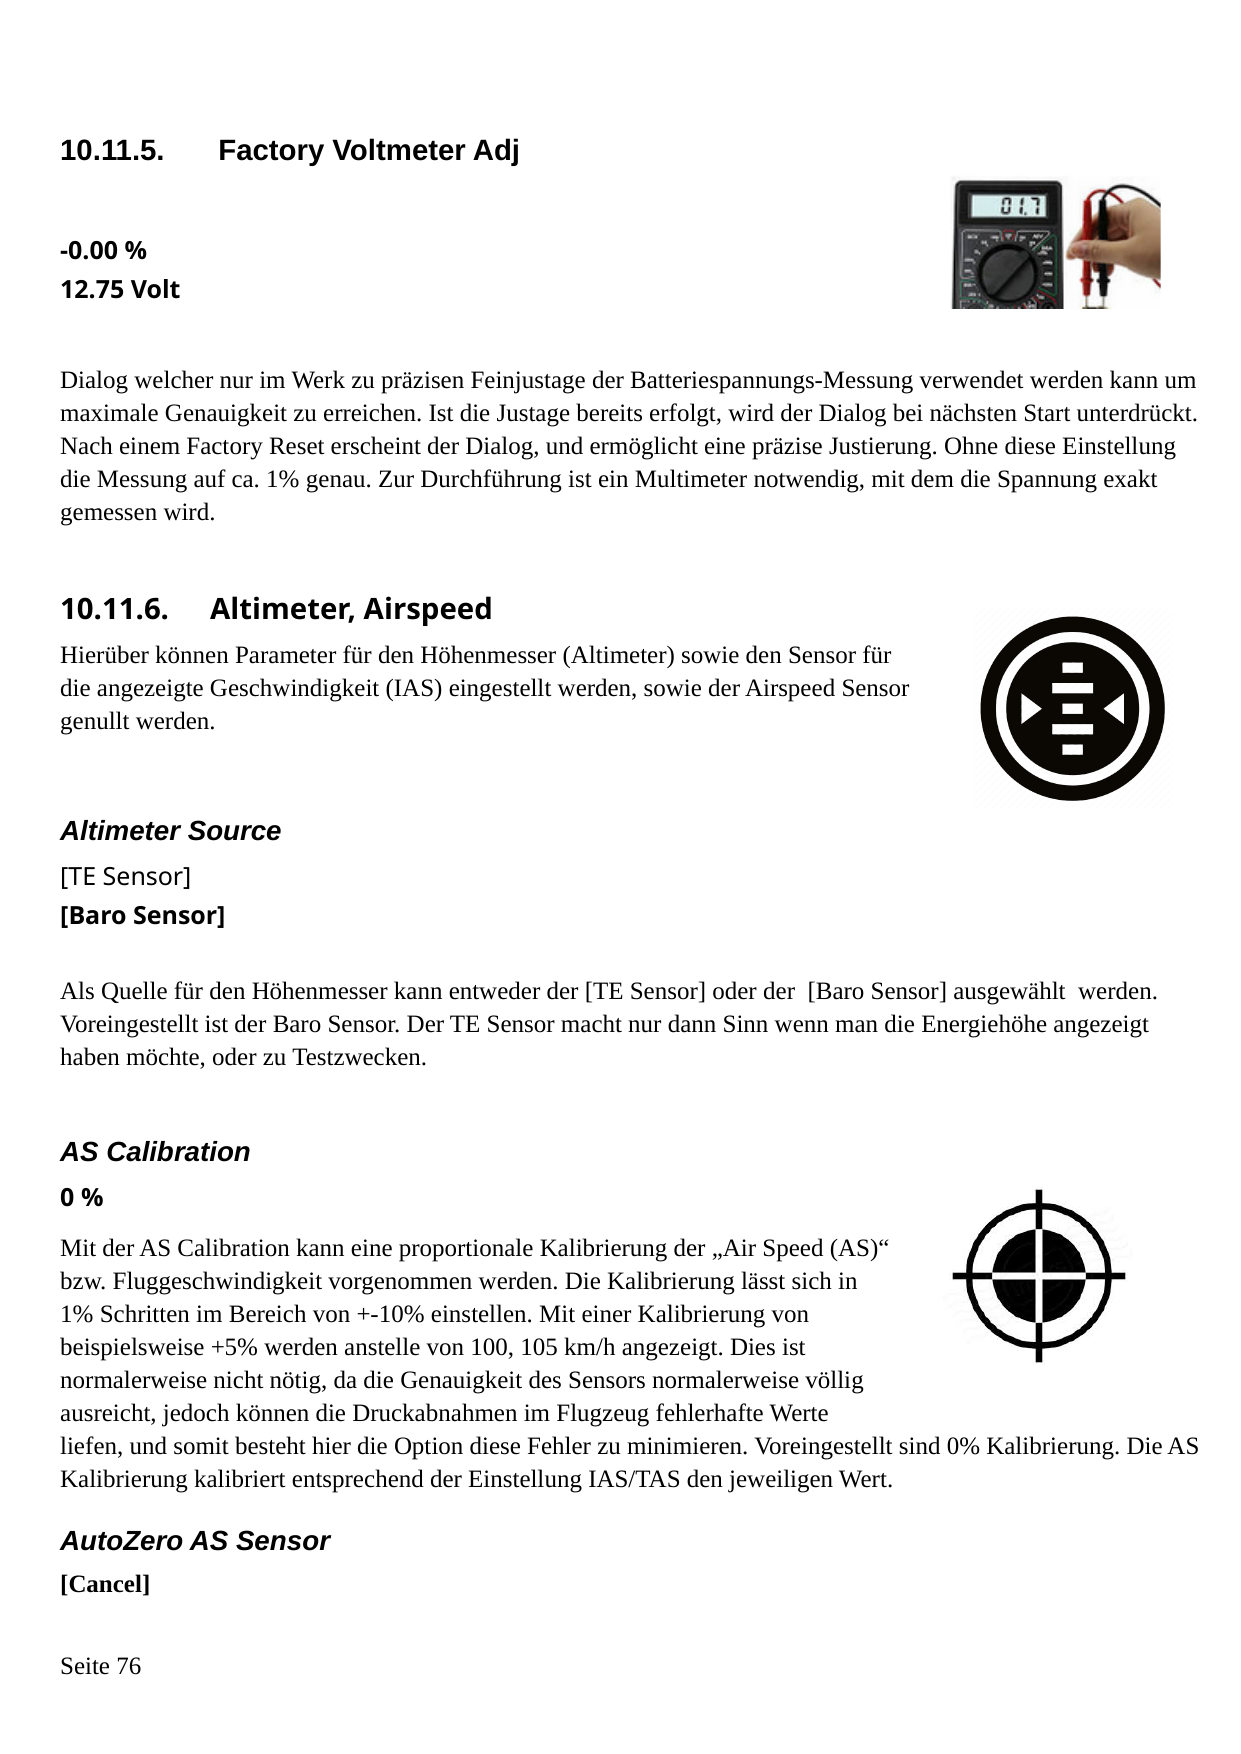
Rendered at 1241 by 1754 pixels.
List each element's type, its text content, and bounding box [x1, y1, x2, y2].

text Hierüber können Parameter für den Höhenmesser (Altimeter) sowie den Sensor für die angezeigte Geschwindigkeit (IAS) eingestellt werden, sowie der Airspeed Sensor genullt werden. [60, 640, 970, 735]
text -0.00 % [60, 233, 943, 267]
text Dialog welcher nur im Werk zu präzisen Feinjustage der Batteriespannungs-Messung verwendet werden kann um maximale Genauigkeit zu erreichen. Ist die Justage bereits erfolgt, wird der Dialog bei nächsten Start unterdrückt. Nach einem Factory Reset erscheint der Dialog, und ermöglicht eine präzise Justierung. Ohne diese Einstellung die Messung auf ca. 1% genau. Zur Durchführung ist ein Multimeter notwendig, mit dem die Spannung exakt gemessen wird. [60, 365, 1207, 526]
text [Cancel] [60, 1569, 1207, 1598]
picture [942, 1179, 1135, 1372]
picture [943, 173, 1161, 309]
subtitle Altimeter, Airspeed [60, 588, 1207, 628]
text Mit der AS Calibration kann eine proportionale Kalibrierung der „Air Speed (AS)“ bzw. Fluggeschwindigkeit vorgenommen werden. Die Kalibrierung lässt sich in 1% Schritten im Bereich von +-10% einstellen. Mit einer Kalibrierung von beispielsweise +5% werden anstelle von 100, 105 km/h angezeigt. Dies ist normalerweise nicht nötig, da die Genauigkeit des Sensors normalerweise völlig ausreicht, jedoch können die Druckabnahmen im Flugzeug fehlerhafte Werte liefen, und somit besteht hier die Option diese Fehler zu minimieren. Voreingestellt sind 0% Kalibrierung. Die AS Kalibrierung kalibriert entsprechend der Einstellung IAS/TAS den jeweiligen Wert. [60, 1233, 1207, 1493]
text Als Quelle für den Höhenmesser kann entweder der [TE Sensor] oder der [Baro Sensor] ausgewählt werden. Voreingestellt ist der Baro Sensor. Der TE Sensor macht nur dann Sinn wenn man die Energiehöhe angezeigt haben möchte, oder zu Testzwecken. [60, 976, 1207, 1071]
subtitle AutoZero AS Sensor [60, 1524, 1207, 1556]
text 12.75 Volt [60, 272, 943, 306]
text 0 % [60, 1179, 942, 1213]
subtitle AS Calibration [60, 1135, 1207, 1167]
text [Baro Sensor] [60, 898, 1207, 932]
text [1161, 233, 1207, 267]
subtitle Factory Voltmeter Adj [60, 133, 1207, 166]
text [1161, 272, 1207, 306]
picture [970, 606, 1175, 811]
subtitle Altimeter Source [60, 814, 1207, 846]
text [TE Sensor] [60, 858, 1207, 892]
text [1135, 1179, 1207, 1213]
